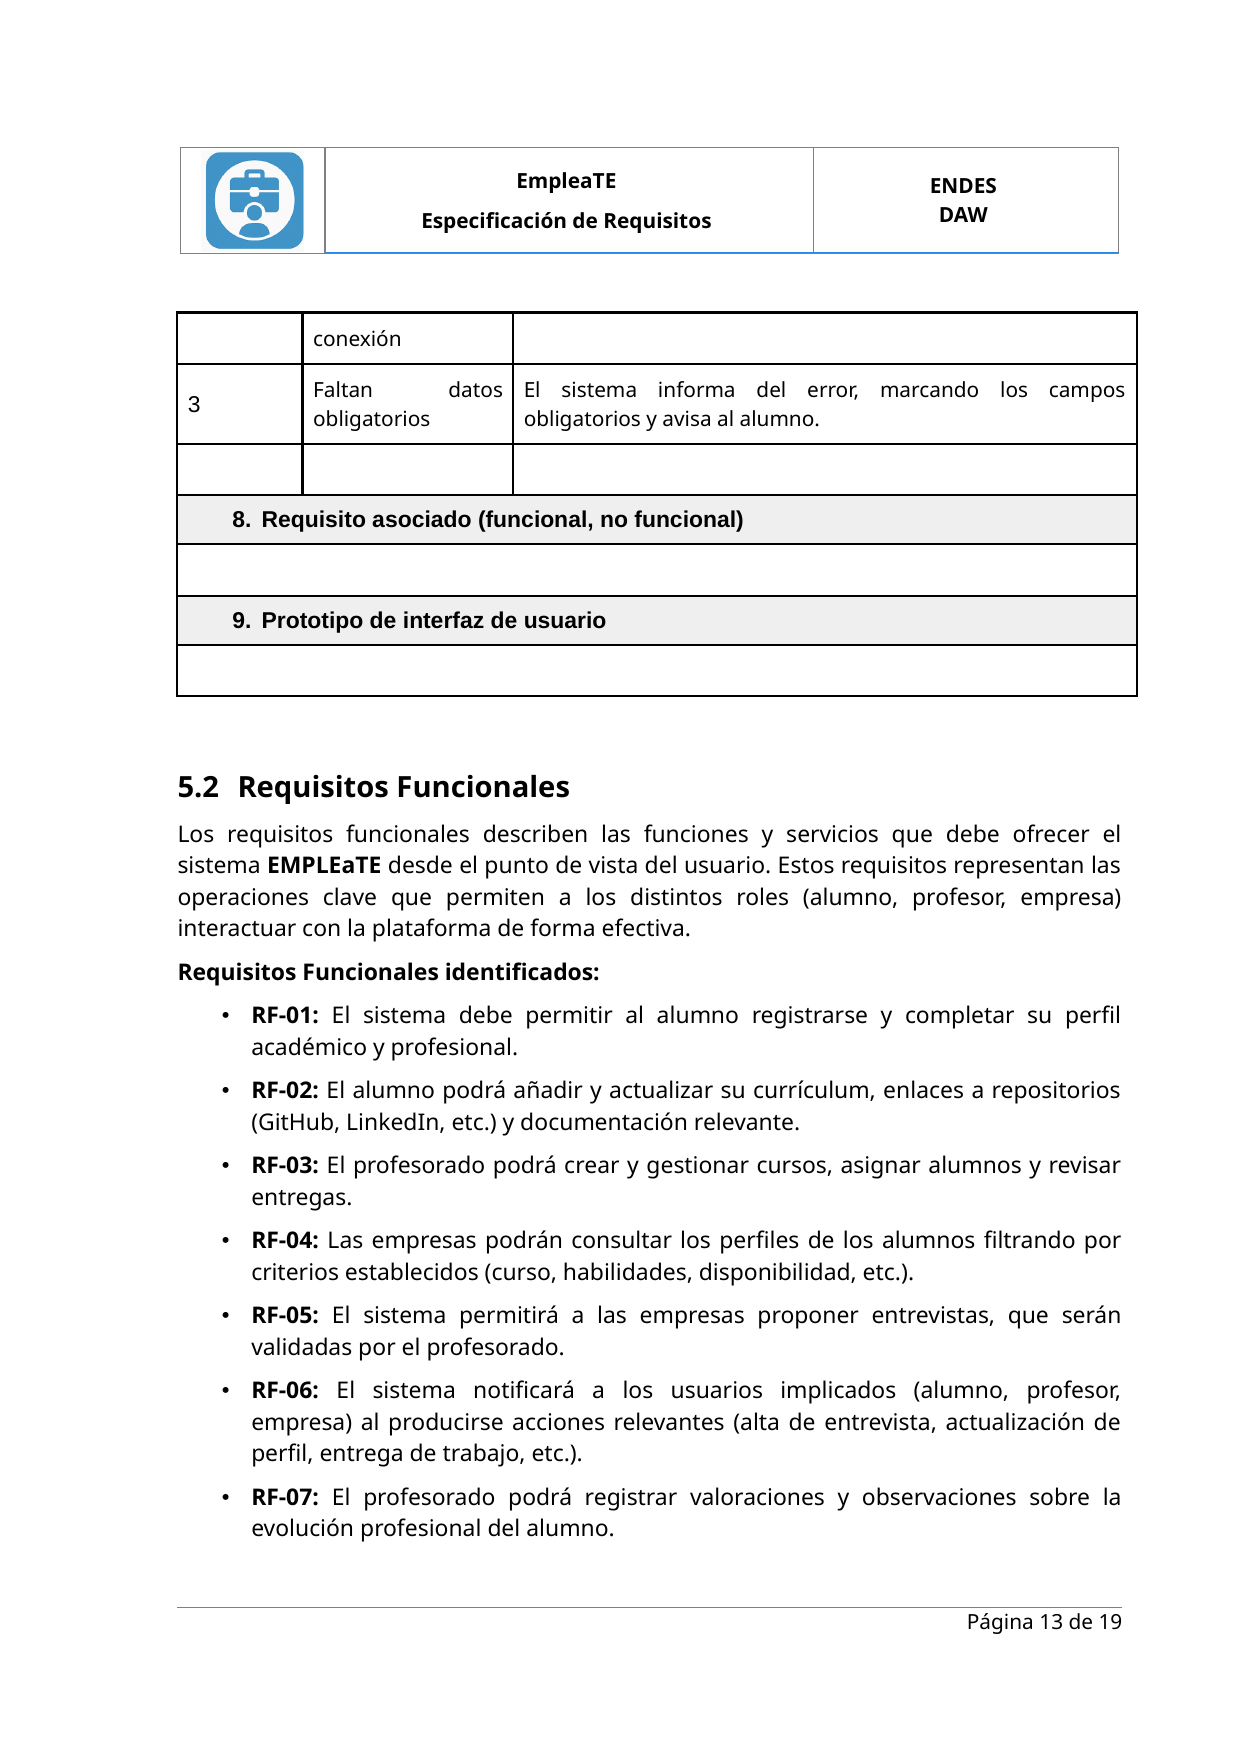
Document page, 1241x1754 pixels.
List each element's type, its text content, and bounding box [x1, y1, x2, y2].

list RF-05: El sistema permitirá a las empresas proponer entrevistas, que serán validadas por el profesorado. [222, 1299, 1122, 1362]
text Requisitos Funcionales identificados: [177, 956, 1122, 987]
list RF-01: El sistema debe permitir al alumno registrarse y completar su perfil académico y profesional. [222, 999, 1122, 1062]
table_cell Requisito asociado (funcional, no funcional) [178, 496, 1136, 543]
table_cell [514, 314, 1136, 363]
list RF-04: Las empresas podrán consultar los perfiles de los alumnos filtrando por criterios establecidos (curso, habilidades, disponibilidad, etc.). [222, 1224, 1122, 1287]
list RF-07: El profesorado podrá registrar valoraciones y observaciones sobre la evolución profesional del alumno. [222, 1481, 1122, 1543]
table_cell [178, 545, 1136, 594]
table_cell [178, 445, 301, 494]
table_cell Prototipo de interfaz de usuario [178, 597, 1136, 644]
table_cell El sistema informa del error, marcando los campos obligatorios y avisa al alumno. [514, 365, 1136, 443]
list RF-06: El sistema notificará a los usuarios implicados (alumno, profesor, empresa) al producirse acciones relevantes (alta de entrevista, actualización de perfil, entrega de trabajo, etc.). [222, 1374, 1122, 1468]
table_cell 3 [178, 365, 301, 443]
text Los requisitos funcionales describen las funciones y servicios que debe ofrecer el sistema EMPLEaTE desde el punto de vista del usuario. Estos requisitos representan las operaciones clave que permiten a los distintos roles (alumno, profesor, empresa) interactuar con la plataforma de forma efectiva. [177, 818, 1122, 943]
table_cell Faltan datos obligatorios [304, 365, 512, 443]
table_cell [304, 445, 512, 494]
list RF-03: El profesorado podrá crear y gestionar cursos, asignar alumnos y revisar entregas. [222, 1149, 1122, 1212]
table_cell conexión [304, 314, 512, 363]
table_cell [514, 445, 1136, 494]
table_cell [178, 646, 1136, 695]
picture [201, 150, 304, 252]
subtitle Requisitos Funcionales [177, 766, 1122, 806]
table_cell [178, 314, 301, 363]
list RF-02: El alumno podrá añadir y actualizar su currículum, enlaces a repositorios (GitHub, LinkedIn, etc.) y documentación relevante. [222, 1074, 1122, 1137]
